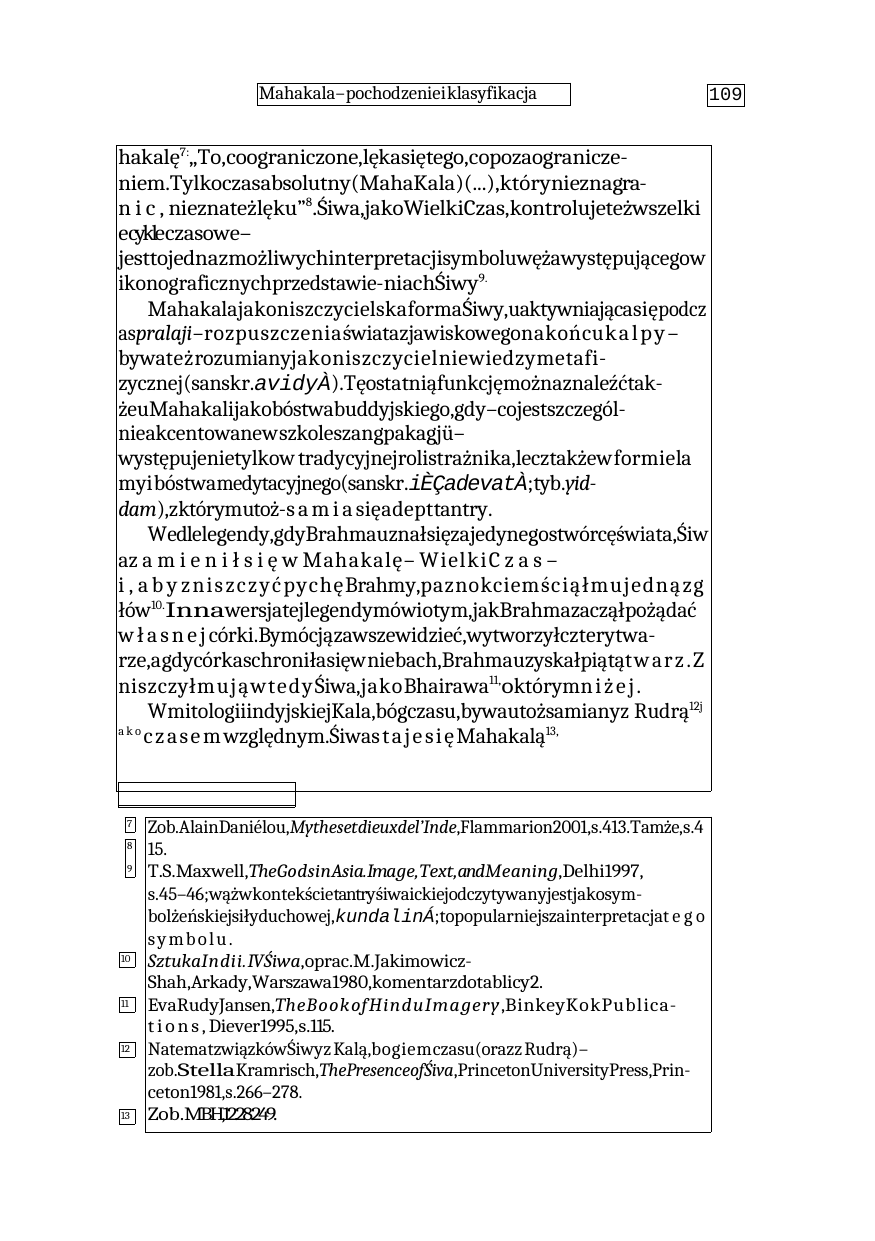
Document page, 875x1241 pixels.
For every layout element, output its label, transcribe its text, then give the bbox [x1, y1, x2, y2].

text 109 [709, 85, 744, 106]
text 11 [121, 998, 135, 1010]
text 13 [121, 1110, 135, 1122]
text 8 [127, 840, 134, 852]
text 10 [121, 953, 135, 965]
text EvaRudyJansen,TheBookofHinduImagery,BinkeyKokPublica-tions,Diever1995,s.115. [148, 994, 709, 1038]
text Wedlelegendy,gdyBrahmauznałsięzajedynegostwórcęświata,ŚiwazamieniłsięwMahakalę–WielkiCzas–i,abyzniszczyćpychęBrahmy,paznokciemściąłmujednązgłów10.Innawersjatejlegendymówiotym,jakBrahmazacząłpożądaćwłasnejcórki.Bymócjązawszewidzieć,wytworzyłczterytwa-rze,agdycórkaschroniłasięwniebach,Brahmauzyskałpiątątwarz.ZniszczyłmująwtedyŚiwa,jakoBhairawa11,októrymniżej. [118, 522, 709, 699]
text SztukaIndii.IVŚiwa,oprac.M.Jakimowicz-Shah,Arkady,Warszawa1980,komentarzdotablicy2. [148, 950, 709, 994]
text Mahakala–pochodzenieiklasyfikacja [259, 84, 570, 104]
text hakalę7:„To,coograniczone,lękasiętego,copozaogranicze-niem.Tylkoczasabsolutny(MahaKala)(...),którynieznagra-nic,nieznateżlęku”8.Śiwa,jakoWielkiCzas,kontrolujeteżwszelkiecykleczasowe–jesttojednazmożliwychinterpretacjisymboluwężawystępującegowikonograficznychprzedstawie-niachŚiwy9. [118, 146, 709, 296]
text 12 [121, 1043, 135, 1055]
text NatematzwiązkówŚiwyzKalą,bogiemczasu(orazzRudrą)–zob.StellaKramrisch,ThePresenceofŚiva,PrincetonUniversityPress,Prin-ceton1981,s.266–278. [148, 1038, 709, 1103]
text 7 [127, 818, 134, 830]
text MahakalajakoniszczycielskaformaŚiwy,uaktywniającasiępodczaspralaji–rozpuszczeniaświatazjawiskowegonakońcukalpy–bywateżrozumianyjakoniszczycielniewiedzymetafi-zycznej(sanskr.avidyÀ).Tęostatniąfunkcjęmożnaznaleźćtak-żeuMahakalijakobóstwabuddyjskiego,gdy–cojestszczegól-nieakcentowanewszkoleszangpakagjü–występujenietylkowtradycyjnejrolistrażnika,lecztakżewformielamyibóstwamedytacyjnego(sanskr.iÈÇadevatÀ;tyb.yid-dam),zktórymutoż-samiasięadepttantry. [118, 297, 709, 522]
text WmitologiiindyjskiejKala,bógczasu,bywautożsamianyzRudrą12jakoczasemwzględnym.ŚiwastajesięMahakalą13, [118, 699, 709, 749]
text T.S.Maxwell,TheGodsinAsia.Image,Text,andMeaning,Delhi1997, [148, 861, 711, 882]
text 9 [127, 863, 134, 874]
text s.45–46;wążwkontekścietantryśiwaickiejodczytywanyjestjakosym-bolżeńskiejsiłyduchowej,kundalinÁ;topopularniejszainterpretacjategosymbolu. [148, 882, 709, 950]
text Zob.MBH,12.28.249. [148, 1104, 711, 1126]
text Zob.AlainDaniélou,Mythesetdieuxdel’Inde,Flammarion2001,s.413.Tamże,s.415. [148, 818, 709, 860]
